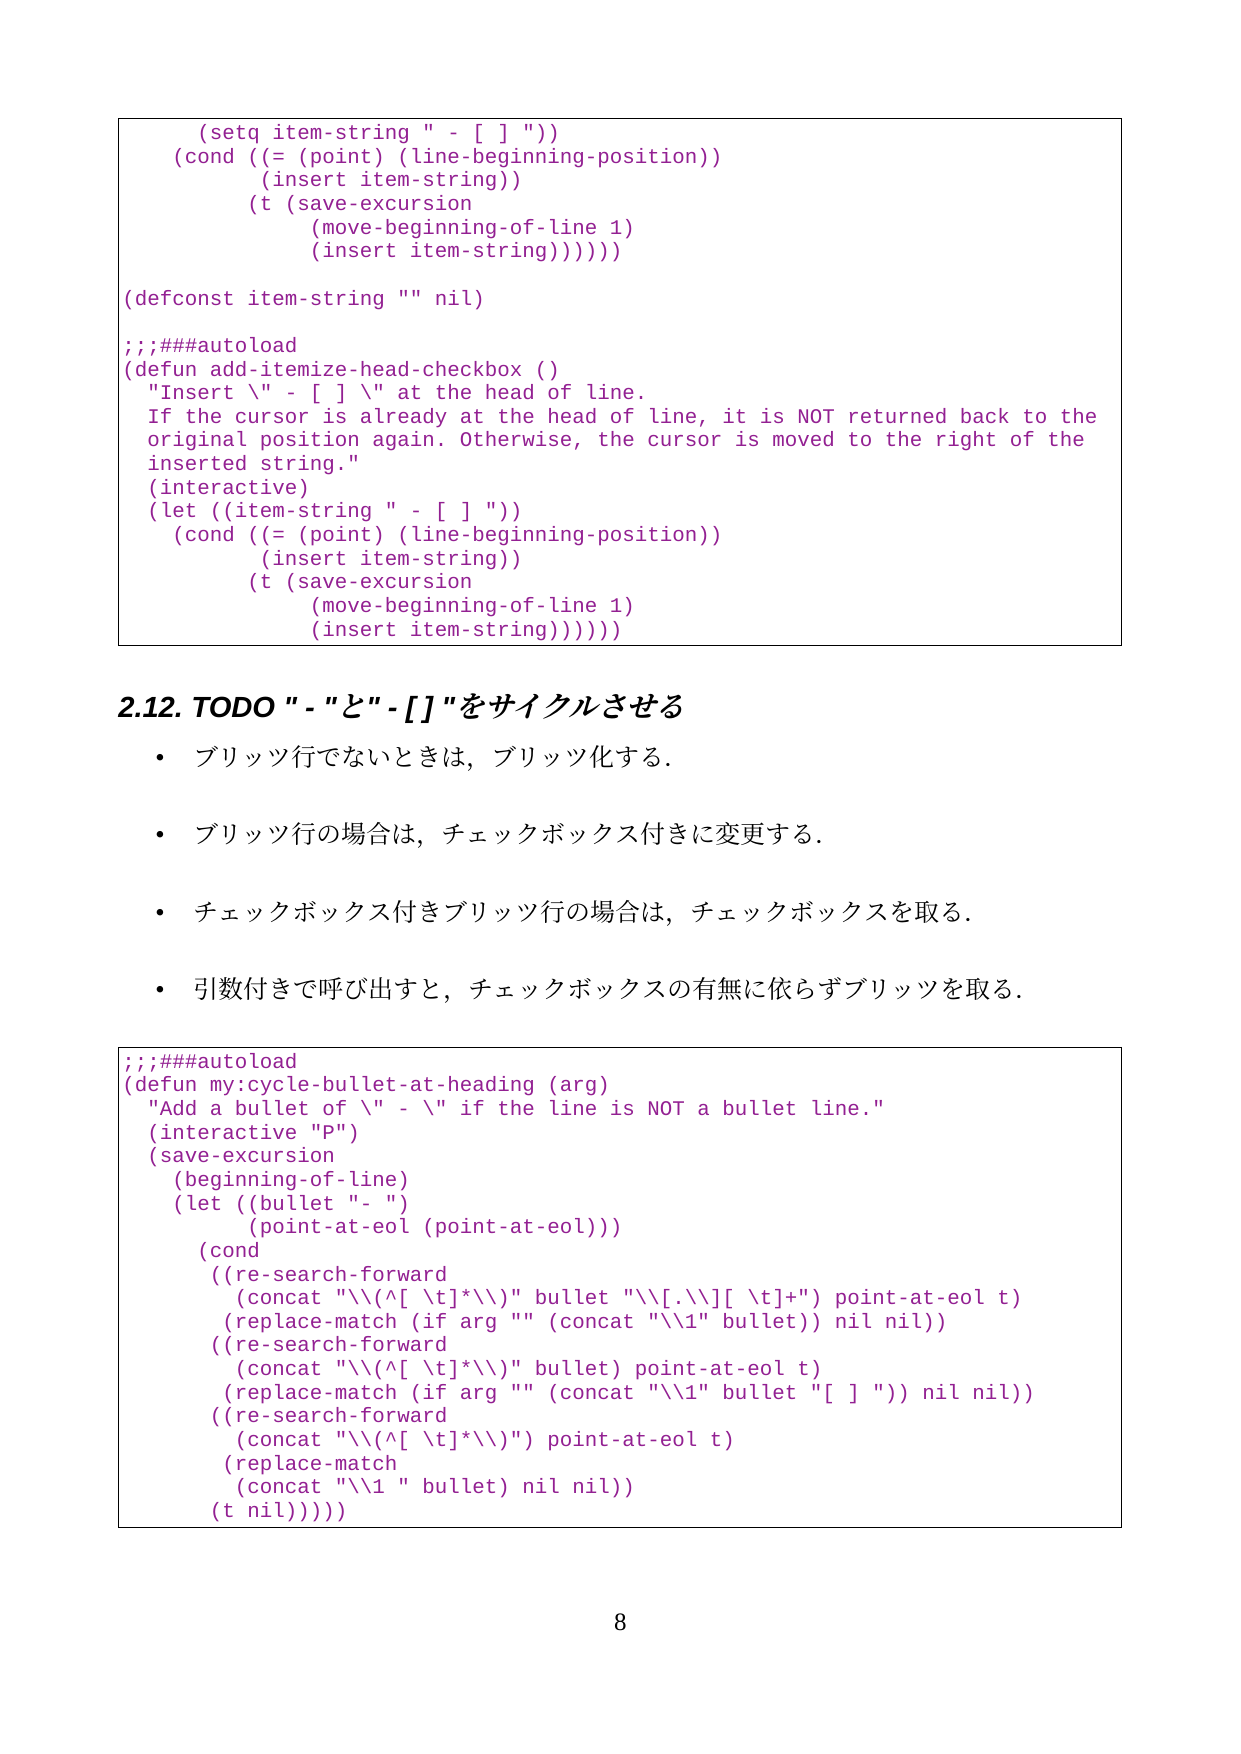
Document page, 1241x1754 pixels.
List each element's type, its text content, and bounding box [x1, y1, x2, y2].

text (defconst item-string "" nil) [119, 284, 1121, 307]
text (insert item-string)) [119, 165, 1121, 189]
text (replace-match [119, 1449, 1121, 1472]
list チェックボックス付きブリッツ行の場合は，チェックボックスを取る． [156, 892, 1122, 957]
text (interactive "P") [119, 1118, 1121, 1141]
text inserted string." [119, 449, 1121, 473]
text (move-beginning-of-line 1) [119, 591, 1121, 615]
text (insert item-string)) [119, 544, 1121, 567]
text (setq item-string " - [ ] ")) [119, 119, 1121, 142]
list ブリッツ行でないときは，ブリッツ化する． [156, 738, 1122, 803]
text (concat "\\(^[ \t]*\\)") point-at-eol t) [119, 1425, 1121, 1449]
text (concat "\\(^[ \t]*\\)" bullet) point-at-eol t) [119, 1354, 1121, 1378]
subtitle TODO " - "と" - [ ] "をサイクルさせる [118, 684, 1122, 726]
text "Insert \" - [ ] \" at the head of line. [119, 378, 1121, 402]
text original position again. Otherwise, the cursor is moved to the right of the [119, 426, 1121, 449]
text If the cursor is already at the head of line, it is NOT returned back to the [119, 402, 1121, 426]
text (move-beginning-of-line 1) [119, 213, 1121, 236]
text (concat "\\1 " bullet) nil nil)) [119, 1472, 1121, 1496]
list 引数付きで呼び出すと，チェックボックスの有無に依らずブリッツを取る． [156, 969, 1122, 1034]
text (cond [119, 1236, 1121, 1259]
text (cond ((= (point) (line-beginning-position)) [119, 142, 1121, 165]
text (concat "\\(^[ \t]*\\)" bullet "\\[.\\][ \t]+") point-at-eol t) [119, 1283, 1121, 1307]
text ;;;###autoload [119, 1048, 1121, 1070]
text (interactive) [119, 473, 1121, 496]
text (defun add-itemize-head-checkbox () [119, 354, 1121, 378]
text (t nil))))) [119, 1496, 1121, 1527]
list ブリッツ行の場合は，チェックボックス付きに変更する． [156, 815, 1122, 880]
text (beginning-of-line) [119, 1165, 1121, 1189]
text (t (save-excursion [119, 189, 1121, 213]
text "Add a bullet of \" - \" if the line is NOT a bullet line." [119, 1094, 1121, 1118]
text (save-excursion [119, 1141, 1121, 1165]
text ((re-search-forward [119, 1259, 1121, 1283]
text (let ((item-string " - [ ] ")) [119, 496, 1121, 520]
text ((re-search-forward [119, 1331, 1121, 1354]
text ((re-search-forward [119, 1401, 1121, 1425]
text (t (save-excursion [119, 567, 1121, 591]
text (replace-match (if arg "" (concat "\\1" bullet)) nil nil)) [119, 1307, 1121, 1331]
text (insert item-string)))))) [119, 236, 1121, 260]
text (let ((bullet "- ") [119, 1189, 1121, 1212]
text (cond ((= (point) (line-beginning-position)) [119, 520, 1121, 544]
text (point-at-eol (point-at-eol))) [119, 1212, 1121, 1236]
text (defun my:cycle-bullet-at-heading (arg) [119, 1070, 1121, 1094]
text (insert item-string)))))) [119, 615, 1121, 645]
text (replace-match (if arg "" (concat "\\1" bullet "[ ] ")) nil nil)) [119, 1378, 1121, 1401]
text ;;;###autoload [119, 331, 1121, 354]
